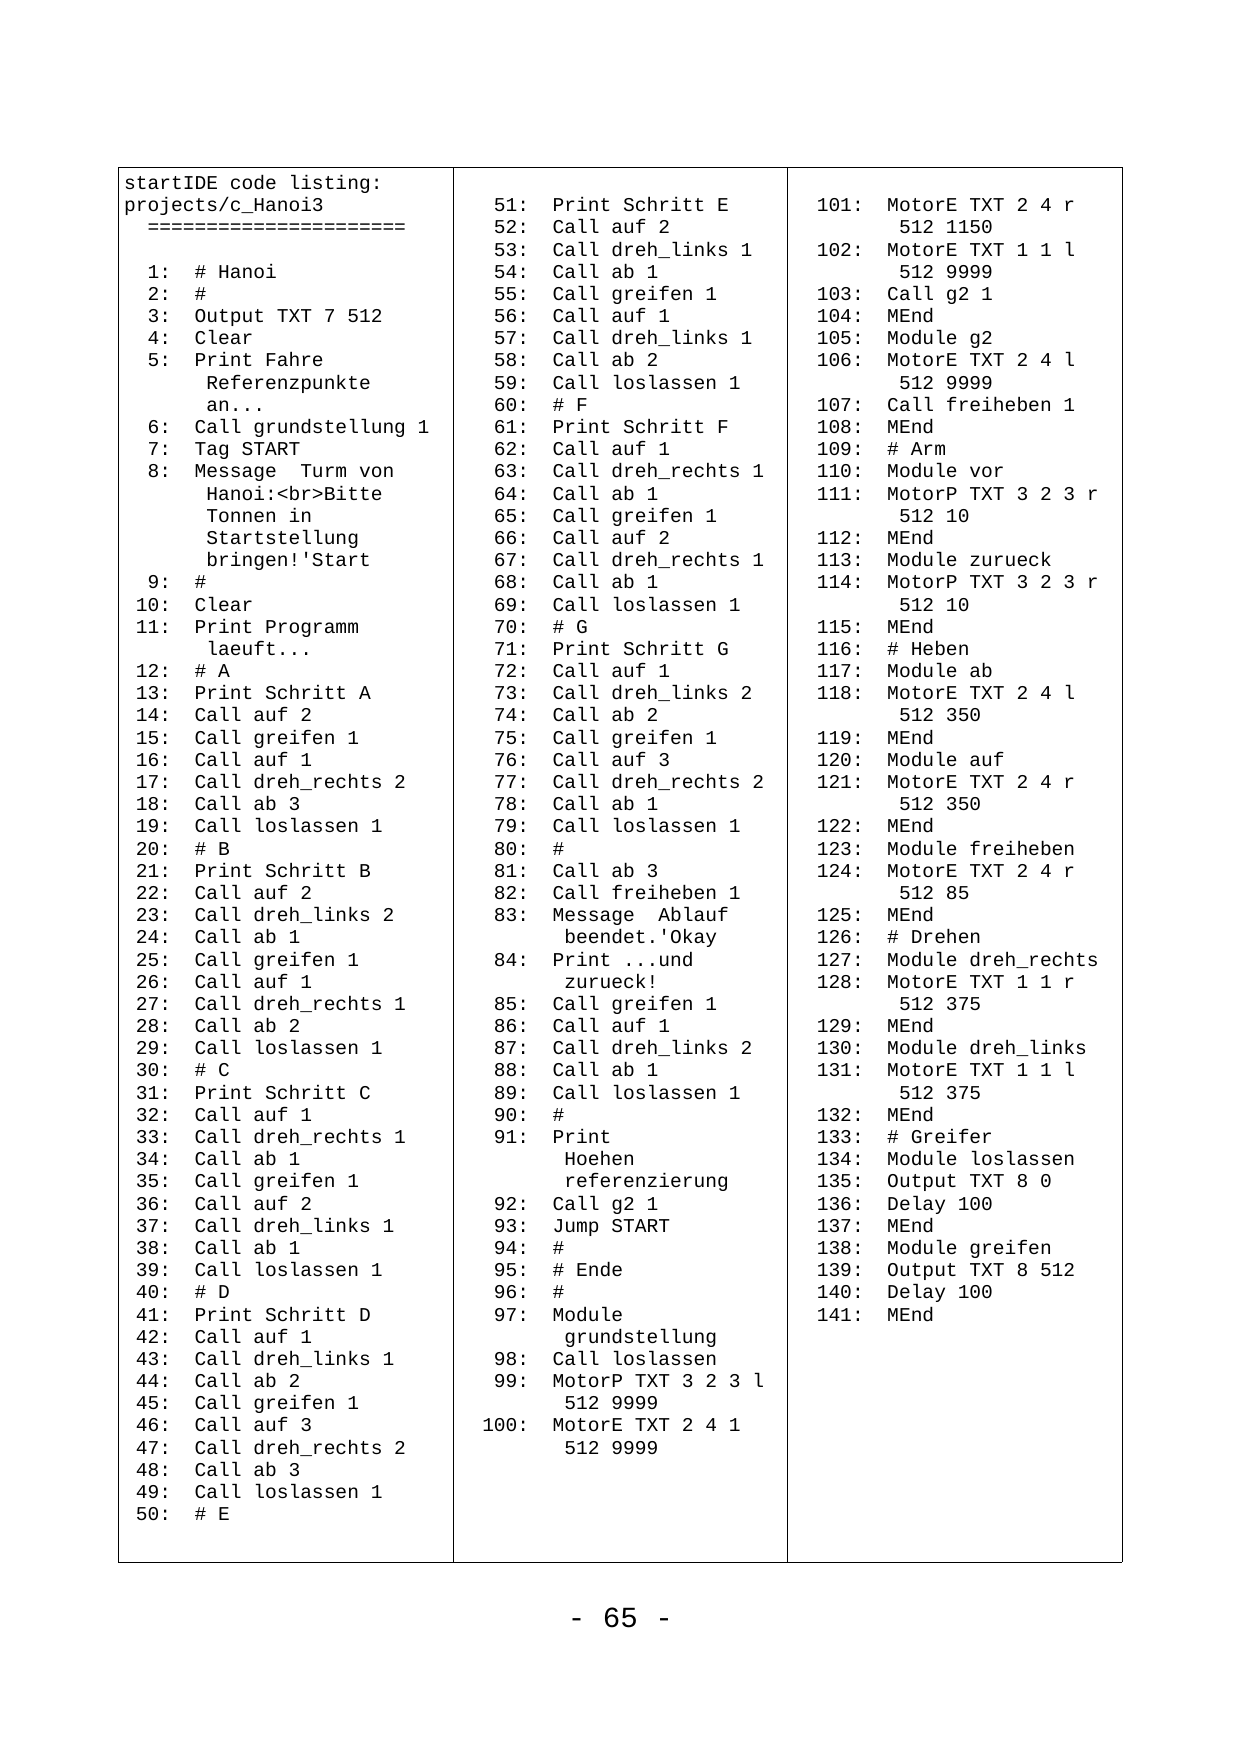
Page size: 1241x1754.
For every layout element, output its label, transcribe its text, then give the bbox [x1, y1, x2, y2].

table_header 101: MotorE TXT 2 4 r 512 1150 102: MotorE TXT 1 1 l 512 9999 103: Call g2 1 104: MEnd 105: Module g2 106: MotorE TXT 2 4 l 512 9999 107: Call freiheben 1 108: MEnd 109: # Arm 110: Module vor 111: MotorP TXT 3 2 3 r 512 10 112: MEnd 113: Module zurueck 114: MotorP TXT 3 2 3 r 512 10 115: MEnd 116: # Heben 117: Module ab 118: MotorE TXT 2 4 l 512 350 119: MEnd 120: Module auf 121: MotorE TXT 2 4 r 512 350 122: MEnd 123: Module freiheben 124: MotorE TXT 2 4 r 512 85 125: MEnd 126: # Drehen 127: Module dreh_rechts 128: MotorE TXT 1 1 r 512 375 129: MEnd 130: Module dreh_links 131: MotorE TXT 1 1 l 512 375 132: MEnd 133: # Greifer 134: Module loslassen 135: Output TXT 8 0 136: Delay 100 137: MEnd 138: Module greifen 139: Output TXT 8 512 140: Delay 100 141: MEnd [788, 168, 1122, 1562]
table_header startIDE code listing: projects/c_Hanoi3 ====================== 1: # Hanoi 2: # 3: Output TXT 7 512 4: Clear 5: Print Fahre Referenzpunkte an... 6: Call grundstellung 1 7: Tag START 8: Message Turm von Hanoi:<br>Bitte Tonnen in Startstellung bringen!'Start 9: # 10: Clear 11: Print Programm laeuft... 12: # A 13: Print Schritt A 14: Call auf 2 15: Call greifen 1 16: Call auf 1 17: Call dreh_rechts 2 18: Call ab 3 19: Call loslassen 1 20: # B 21: Print Schritt B 22: Call auf 2 23: Call dreh_links 2 24: Call ab 1 25: Call greifen 1 26: Call auf 1 27: Call dreh_rechts 1 28: Call ab 2 29: Call loslassen 1 30: # C 31: Print Schritt C 32: Call auf 1 33: Call dreh_rechts 1 34: Call ab 1 35: Call greifen 1 36: Call auf 2 37: Call dreh_links 1 38: Call ab 1 39: Call loslassen 1 40: # D 41: Print Schritt D 42: Call auf 1 43: Call dreh_links 1 44: Call ab 2 45: Call greifen 1 46: Call auf 3 47: Call dreh_rechts 2 48: Call ab 3 49: Call loslassen 1 50: # E [119, 168, 453, 1562]
table_header 51: Print Schritt E 52: Call auf 2 53: Call dreh_links 1 54: Call ab 1 55: Call greifen 1 56: Call auf 1 57: Call dreh_links 1 58: Call ab 2 59: Call loslassen 1 60: # F 61: Print Schritt F 62: Call auf 1 63: Call dreh_rechts 1 64: Call ab 1 65: Call greifen 1 66: Call auf 2 67: Call dreh_rechts 1 68: Call ab 1 69: Call loslassen 1 70: # G 71: Print Schritt G 72: Call auf 1 73: Call dreh_links 2 74: Call ab 2 75: Call greifen 1 76: Call auf 3 77: Call dreh_rechts 2 78: Call ab 1 79: Call loslassen 1 80: # 81: Call ab 3 82: Call freiheben 1 83: Message Ablauf beendet.'Okay 84: Print ...und zurueck! 85: Call greifen 1 86: Call auf 1 87: Call dreh_links 2 88: Call ab 1 89: Call loslassen 1 90: # 91: Print Hoehen referenzierung 92: Call g2 1 93: Jump START 94: # 95: # Ende 96: # 97: Module grundstellung 98: Call loslassen 99: MotorP TXT 3 2 3 l 512 9999 100: MotorE TXT 2 4 1 512 9999 [454, 168, 787, 1562]
